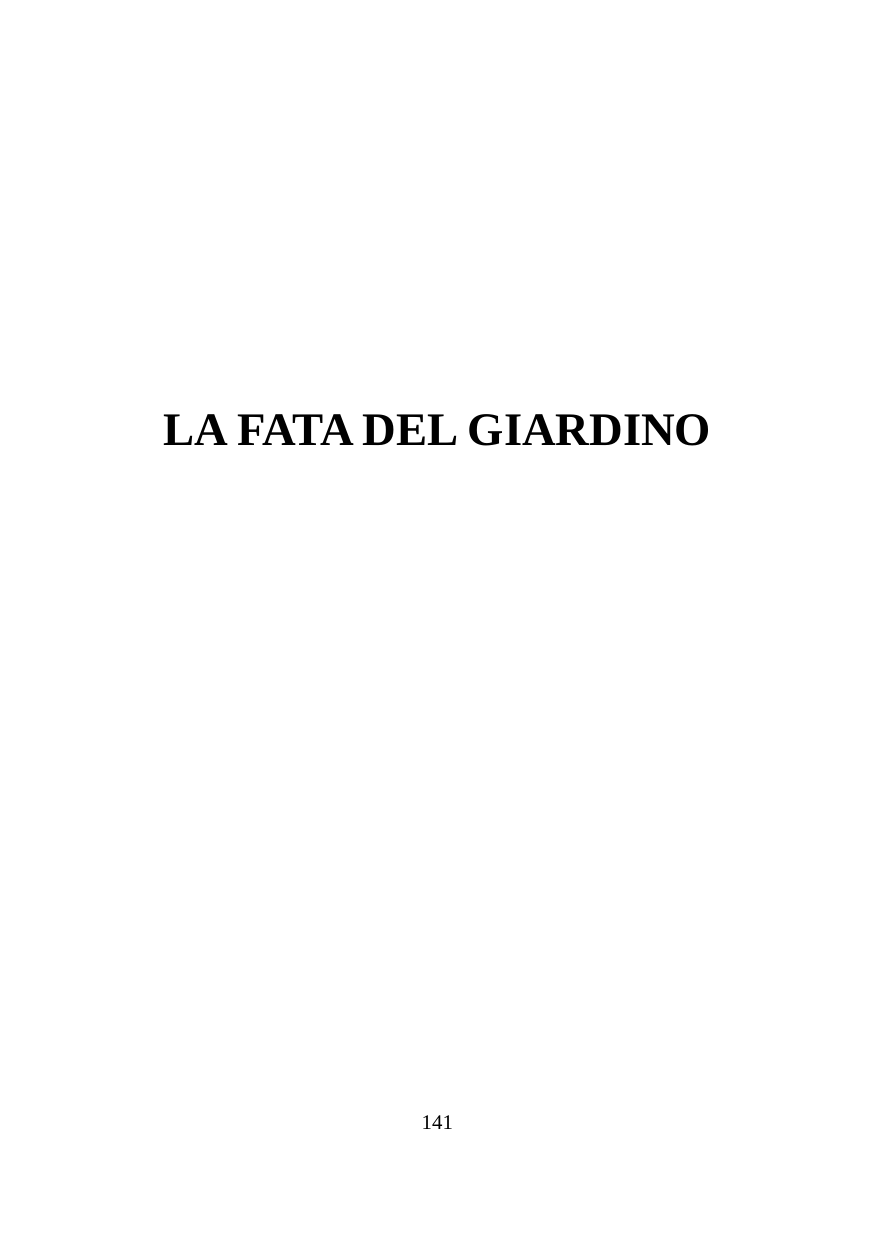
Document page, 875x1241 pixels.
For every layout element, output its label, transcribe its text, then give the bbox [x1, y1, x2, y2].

subtitle LA FATA DEL GIARDINO [106, 402, 768, 455]
